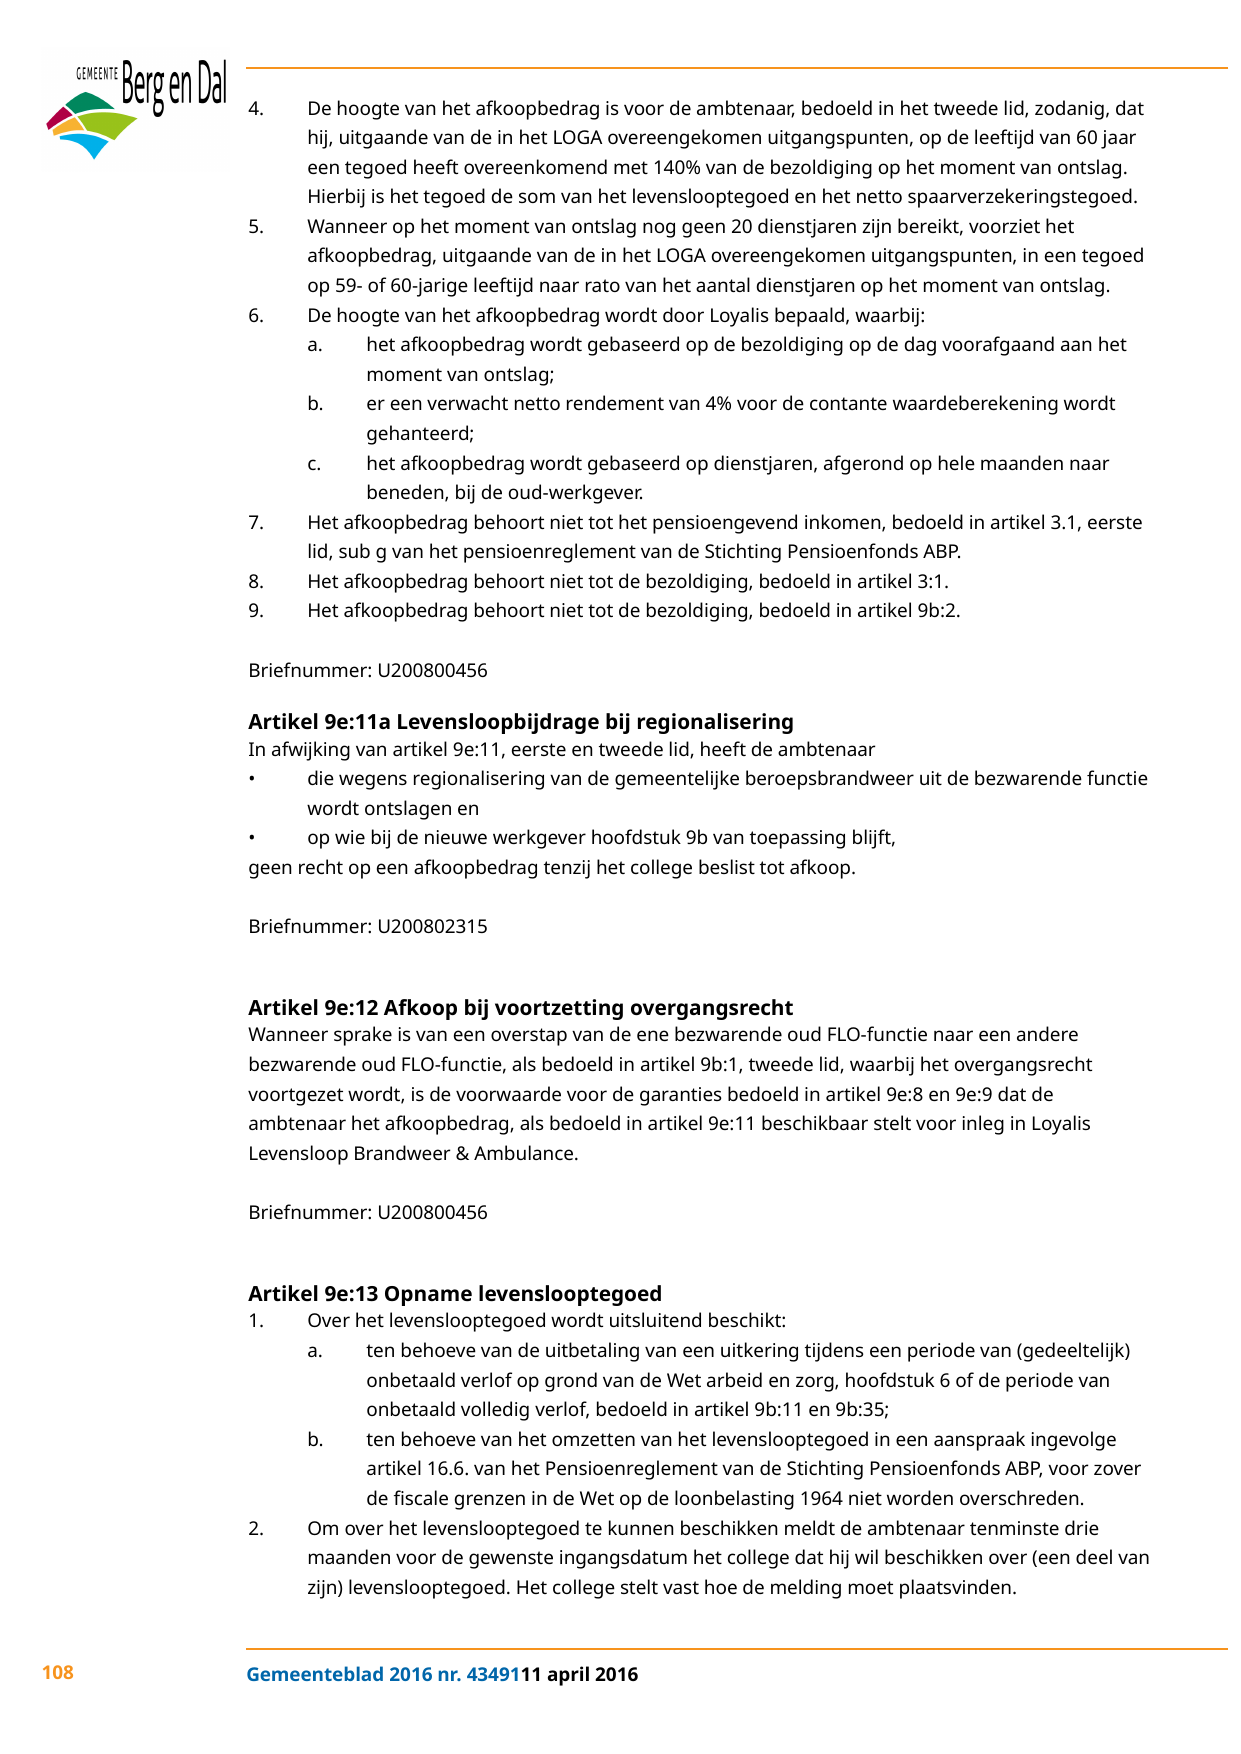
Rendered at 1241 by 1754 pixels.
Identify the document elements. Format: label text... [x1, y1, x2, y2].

list Het afkoopbedrag behoort niet tot de bezoldiging, bedoeld in artikel 9b:2. [248, 598, 1152, 623]
list op wie bij de nieuwe werkgever hoofdstuk 9b van toepassing blijft, [248, 824, 1152, 850]
list Over het levenslooptegoed wordt uitsluitend beschikt: [248, 1308, 1152, 1333]
text Artikel 9e:12 Afkoop bij voortzetting overgangsrecht [248, 993, 1152, 1022]
list De hoogte van het afkoopbedrag is voor de ambtenaar, bedoeld in het tweede lid, zodanig, dat hij, uitgaande van de in het LOGA overeengekomen uitgangspunten, op de leeftijd van 60 jaar een tegoed heeft overeenkomend met 140% van de bezoldiging op het moment van ontslag. Hierbij is het tegoed de som van het levenslooptegoed en het netto spaarverzekeringstegoed. [248, 95, 1152, 209]
text geen recht op een afkoopbedrag tenzij het college beslist tot afkoop. [248, 854, 1152, 880]
list ten behoeve van de uitbetaling van een uitkering tijdens een periode van (gedeeltelijk) onbetaald verlof op grond van de Wet arbeid en zorg, hoofdstuk 6 of de periode van onbetaald volledig verlof, bedoeld in artikel 9b:11 en 9b:35; [307, 1337, 1152, 1422]
list Het afkoopbedrag behoort niet tot het pensioengevend inkomen, bedoeld in artikel 3.1, eerste lid, sub g van het pensioenreglement van de Stichting Pensioenfonds ABP. [248, 509, 1152, 564]
text Artikel 9e:11a Levensloopbijdrage bij regionalisering [248, 707, 1152, 736]
list De hoogte van het afkoopbedrag wordt door Loyalis bepaald, waarbij: [248, 302, 1152, 328]
list het afkoopbedrag wordt gebaseerd op dienstjaren, afgerond op hele maanden naar beneden, bij de oud-werkgever. [307, 450, 1152, 505]
text Wanneer sprake is van een overstap van de ene bezwarende oud FLO-functie naar een andere bezwarende oud FLO-functie, als bedoeld in artikel 9b:1, tweede lid, waarbij het overgangsrecht voortgezet wordt, is de voorwaarde voor de garanties bedoeld in artikel 9e:8 en 9e:9 dat de ambtenaar het afkoopbedrag, als bedoeld in artikel 9e:11 beschikbaar stelt voor inleg in Loyalis Levensloop Brandweer & Ambulance. [248, 1022, 1152, 1166]
text Briefnummer: U200800456 [248, 657, 1152, 683]
list er een verwacht netto rendement van 4% voor de contante waardeberekening wordt gehanteerd; [307, 391, 1152, 446]
list Wanneer op het moment van ontslag nog geen 20 dienstjaren zijn bereikt, voorziet het afkoopbedrag, uitgaande van de in het LOGA overeengekomen uitgangspunten, in een tegoed op 59- of 60-jarige leeftijd naar rato van het aantal dienstjaren op het moment van ontslag. [248, 213, 1152, 298]
picture [41, 47, 231, 172]
text In afwijking van artikel 9e:11, eerste en tweede lid, heeft de ambtenaar [248, 736, 1152, 761]
list Het afkoopbedrag behoort niet tot de bezoldiging, bedoeld in artikel 3:1. [248, 568, 1152, 594]
list het afkoopbedrag wordt gebaseerd op de bezoldiging op de dag voorafgaand aan het moment van ontslag; [307, 331, 1152, 387]
list ten behoeve van het omzetten van het levenslooptegoed in een aanspraak ingevolge artikel 16.6. van het Pensioenreglement van de Stichting Pensioenfonds ABP, voor zover de fiscale grenzen in de Wet op de loonbelasting 1964 niet worden overschreden. [307, 1426, 1152, 1511]
list Om over het levenslooptegoed te kunnen beschikken meldt de ambtenaar tenminste drie maanden voor de gewenste ingangsdatum het college dat hij wil beschikken over (een deel van zijn) levenslooptegoed. Het college stelt vast hoe de melding moet plaatsvinden. [248, 1515, 1152, 1599]
text Artikel 9e:13 Opname levenslooptegoed [248, 1279, 1152, 1308]
text Briefnummer: U200800456 [248, 1199, 1152, 1225]
text Briefnummer: U200802315 [248, 913, 1152, 939]
list die wegens regionalisering van de gemeentelijke beroepsbrandweer uit de bezwarende functie wordt ontslagen en [248, 765, 1152, 821]
